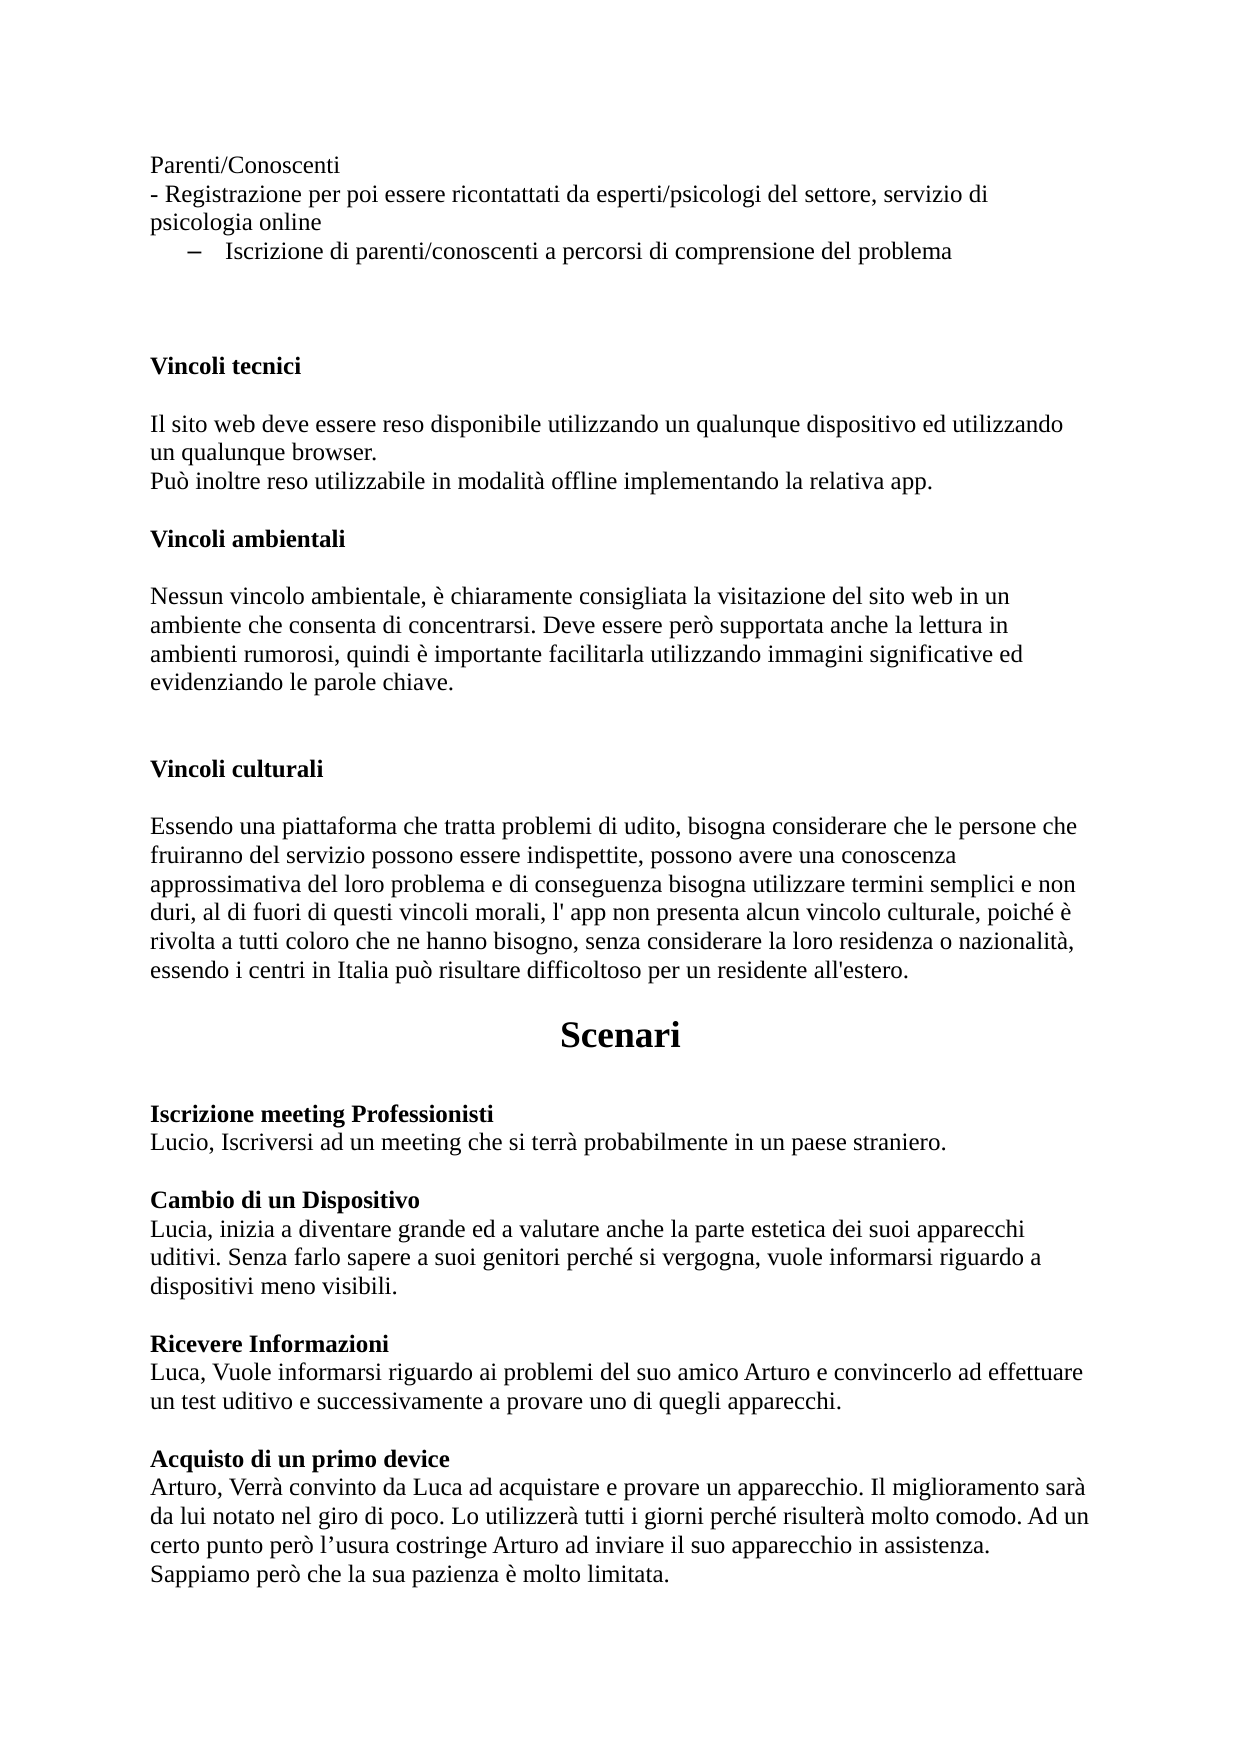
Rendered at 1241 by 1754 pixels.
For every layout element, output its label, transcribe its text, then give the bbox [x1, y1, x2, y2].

list Lucia, inizia a diventare grande ed a valutare anche la parte estetica dei suoi apparecchi uditivi. Senza farlo sapere a suoi genitori perché si vergogna, vuole informarsi riguardo a dispositivi meno visibili. [150, 1214, 1090, 1300]
list Iscrizione di parenti/conoscenti a percorsi di comprensione del problema [187, 236, 1090, 265]
text Nessun vincolo ambientale, è chiaramente consigliata la visitazione del sito web in un ambiente che consenta di concentrarsi. Deve essere però supportata anche la lettura in ambienti rumorosi, quindi è importante facilitarla utilizzando immagini significative ed evidenziando le parole chiave. [150, 581, 1090, 696]
text Ricevere Informazioni [150, 1329, 1090, 1357]
text Vincoli tecnici [150, 351, 1090, 380]
text Parenti/Conoscenti [150, 150, 1090, 179]
text Scenari [150, 1012, 1090, 1056]
text Vincoli culturali [150, 754, 1090, 782]
list Iscrizione meeting Professionisti [150, 1099, 1090, 1127]
text Essendo una piattaforma che tratta problemi di udito, bisogna considerare che le persone che fruiranno del servizio possono essere indispettite, possono avere una conoscenza approssimativa del loro problema e di conseguenza bisogna utilizzare termini semplici e non duri, al di fuori di questi vincoli morali, l' app non presenta alcun vincolo culturale, poiché è rivolta a tutti coloro che ne hanno bisogno, senza considerare la loro residenza o nazionalità, essendo i centri in Italia può risultare difficoltoso per un residente all'estero. [150, 811, 1090, 984]
text Vincoli ambientali [150, 524, 1090, 552]
text - Registrazione per poi essere ricontattati da esperti/psicologi del settore, servizio di psicologia online [150, 179, 1090, 236]
list Luca, Vuole informarsi riguardo ai problemi del suo amico Arturo e convincerlo ad effettuare un test uditivo e successivamente a provare uno di quegli apparecchi. [150, 1357, 1090, 1415]
list Arturo, Verrà convinto da Luca ad acquistare e provare un apparecchio. Il miglioramento sarà da lui notato nel giro di poco. Lo utilizzerà tutti i giorni perché risulterà molto comodo. Ad un certo punto però l’usura costringe Arturo ad inviare il suo apparecchio in assistenza. Sappiamo però che la sua pazienza è molto limitata. [150, 1472, 1090, 1587]
text Il sito web deve essere reso disponibile utilizzando un qualunque dispositivo ed utilizzando un qualunque browser. [150, 409, 1090, 466]
list Lucio, Iscriversi ad un meeting che si terrà probabilmente in un paese straniero. [150, 1127, 1090, 1156]
text Può inoltre reso utilizzabile in modalità offline implementando la relativa app. [150, 466, 1090, 495]
text Acquisto di un primo device [150, 1444, 1090, 1472]
list Cambio di un Dispositivo [150, 1185, 1090, 1214]
